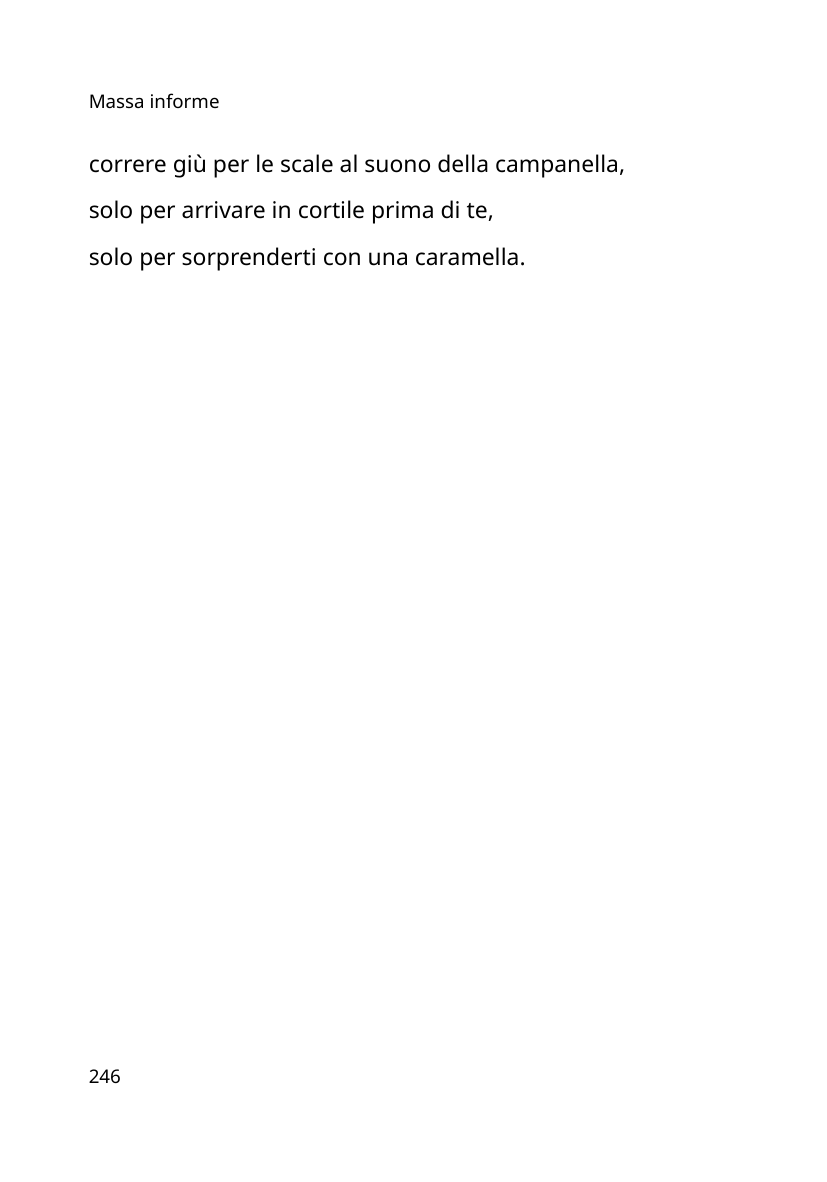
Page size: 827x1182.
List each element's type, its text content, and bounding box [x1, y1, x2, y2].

text solo per arrivare in cortile prima di te, [88, 194, 738, 226]
text solo per sorprenderti con una caramella. [88, 241, 738, 272]
text correre giù per le scale al suono della campanella, [88, 147, 738, 179]
